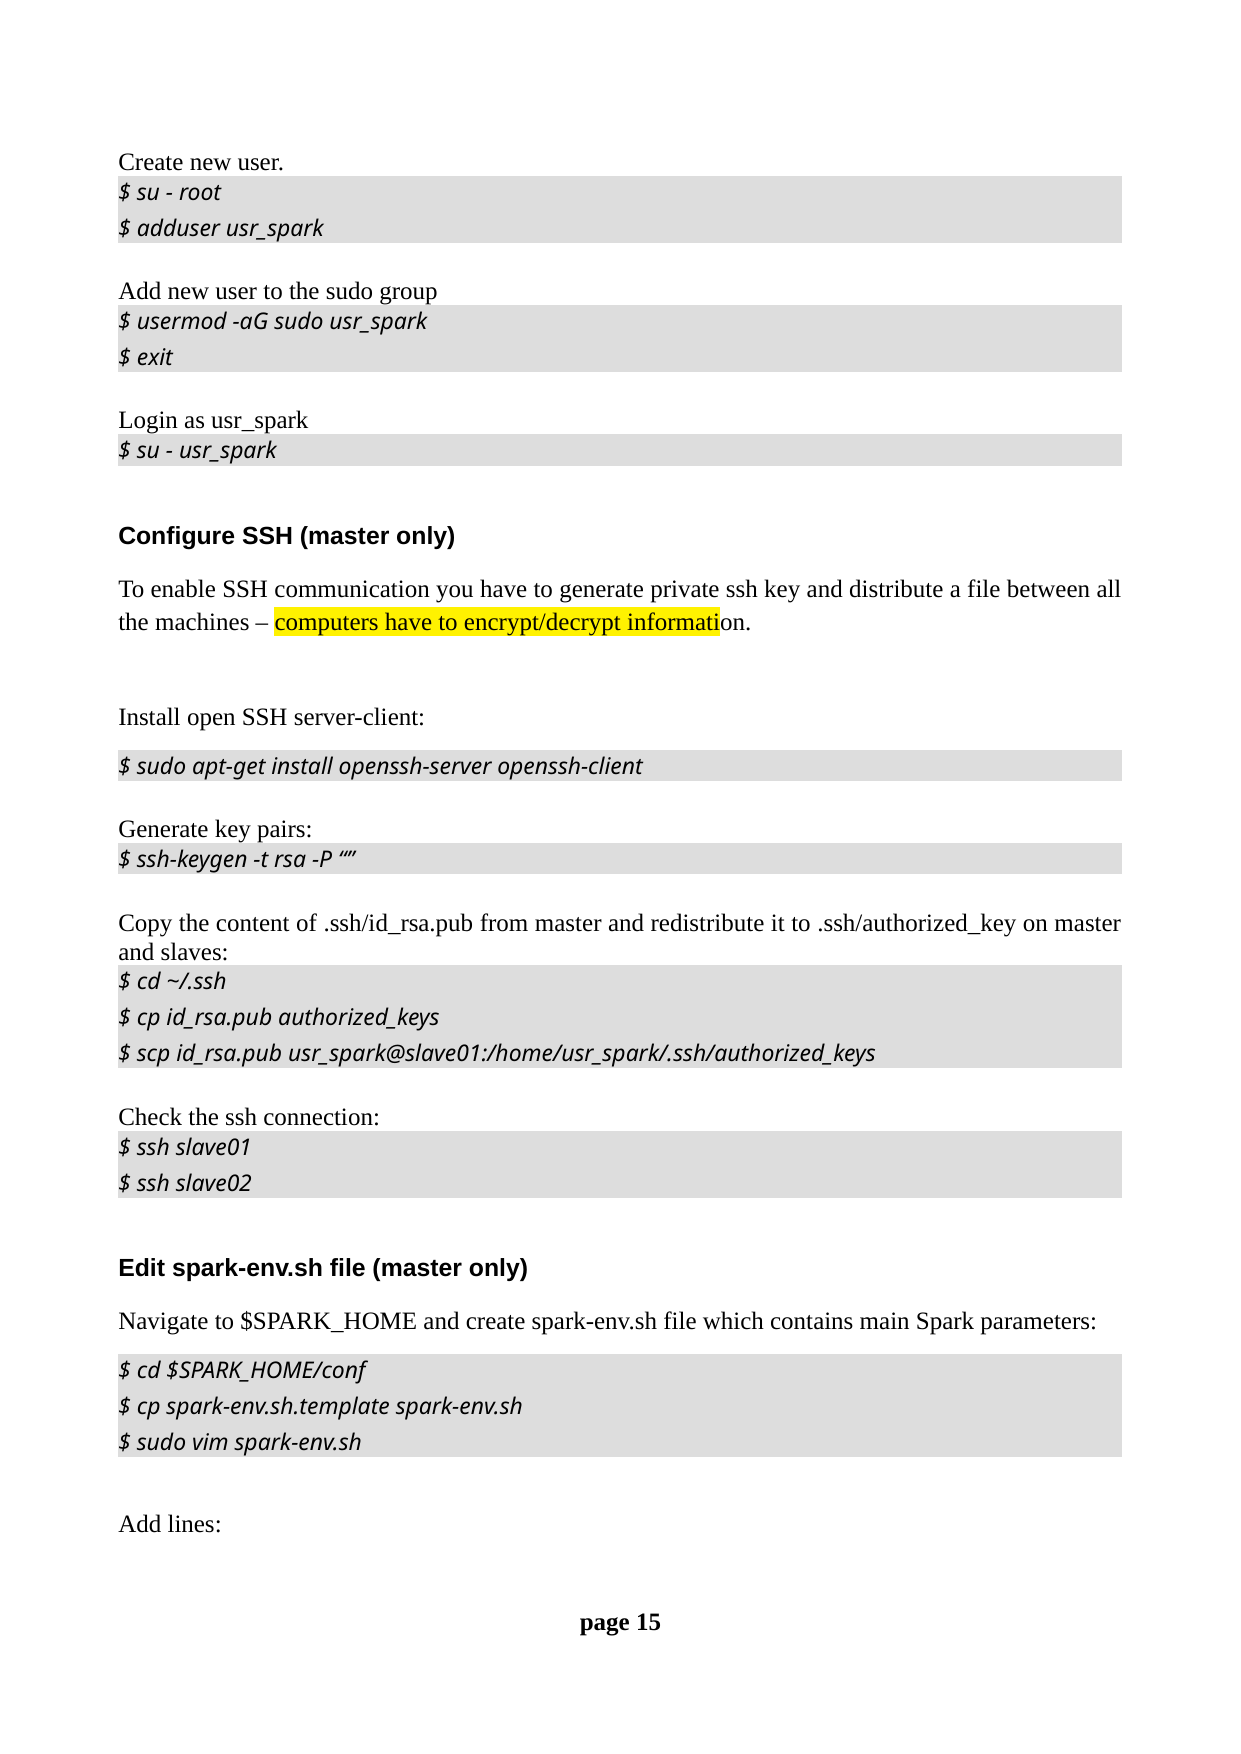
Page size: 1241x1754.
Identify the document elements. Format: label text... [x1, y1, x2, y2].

text $ usermod -aG sudo usr_spark [118, 305, 1122, 336]
text Navigate to $SPARK_HOME and create spark-env.sh file which contains main Spark parameters: [118, 1306, 1122, 1335]
text $ cp id_rsa.pub authorized_keys [118, 1001, 1122, 1032]
text Create new user. [118, 147, 1122, 176]
text $ exit [118, 341, 1122, 372]
text Login as usr_spark [118, 406, 1122, 434]
text Generate key pairs: [118, 814, 1122, 843]
text $ cd ~/.ssh [118, 965, 1122, 997]
text $ sudo vim spark-env.sh [118, 1426, 1122, 1457]
subtitle Configure SSH (master only) [118, 521, 1122, 550]
text To enable SSH communication you have to generate private ssh key and distribute a file between all the machines – computers have to encrypt/decrypt information. [118, 574, 1122, 636]
subtitle Add lines: [118, 1509, 1122, 1538]
text $ su - root [118, 176, 1122, 207]
text $ sudo apt-get install openssh-server openssh-client [118, 750, 1122, 781]
text Copy the content of .ssh/id_rsa.pub from master and redistribute it to .ssh/authorized_key on master and slaves: [118, 908, 1122, 965]
text $ adduser usr_spark [118, 212, 1122, 243]
text $ su - usr_spark [118, 434, 1122, 466]
text $ ssh slave01 [118, 1131, 1122, 1162]
text $ ssh slave02 [118, 1167, 1122, 1198]
text $ ssh-keygen -t rsa -P “” [118, 843, 1122, 874]
text Check the ssh connection: [118, 1102, 1122, 1131]
text Install open SSH server-client: [118, 702, 1122, 731]
subtitle Edit spark-env.sh file (master only) [118, 1253, 1122, 1282]
text $ scp id_rsa.pub usr_spark@slave01:/home/usr_spark/.ssh/authorized_keys [118, 1037, 1122, 1068]
text $ cp spark-env.sh.template spark-env.sh [118, 1389, 1122, 1421]
text $ cd $SPARK_HOME/conf [118, 1354, 1122, 1385]
text Add new user to the sudo group [118, 276, 1122, 305]
